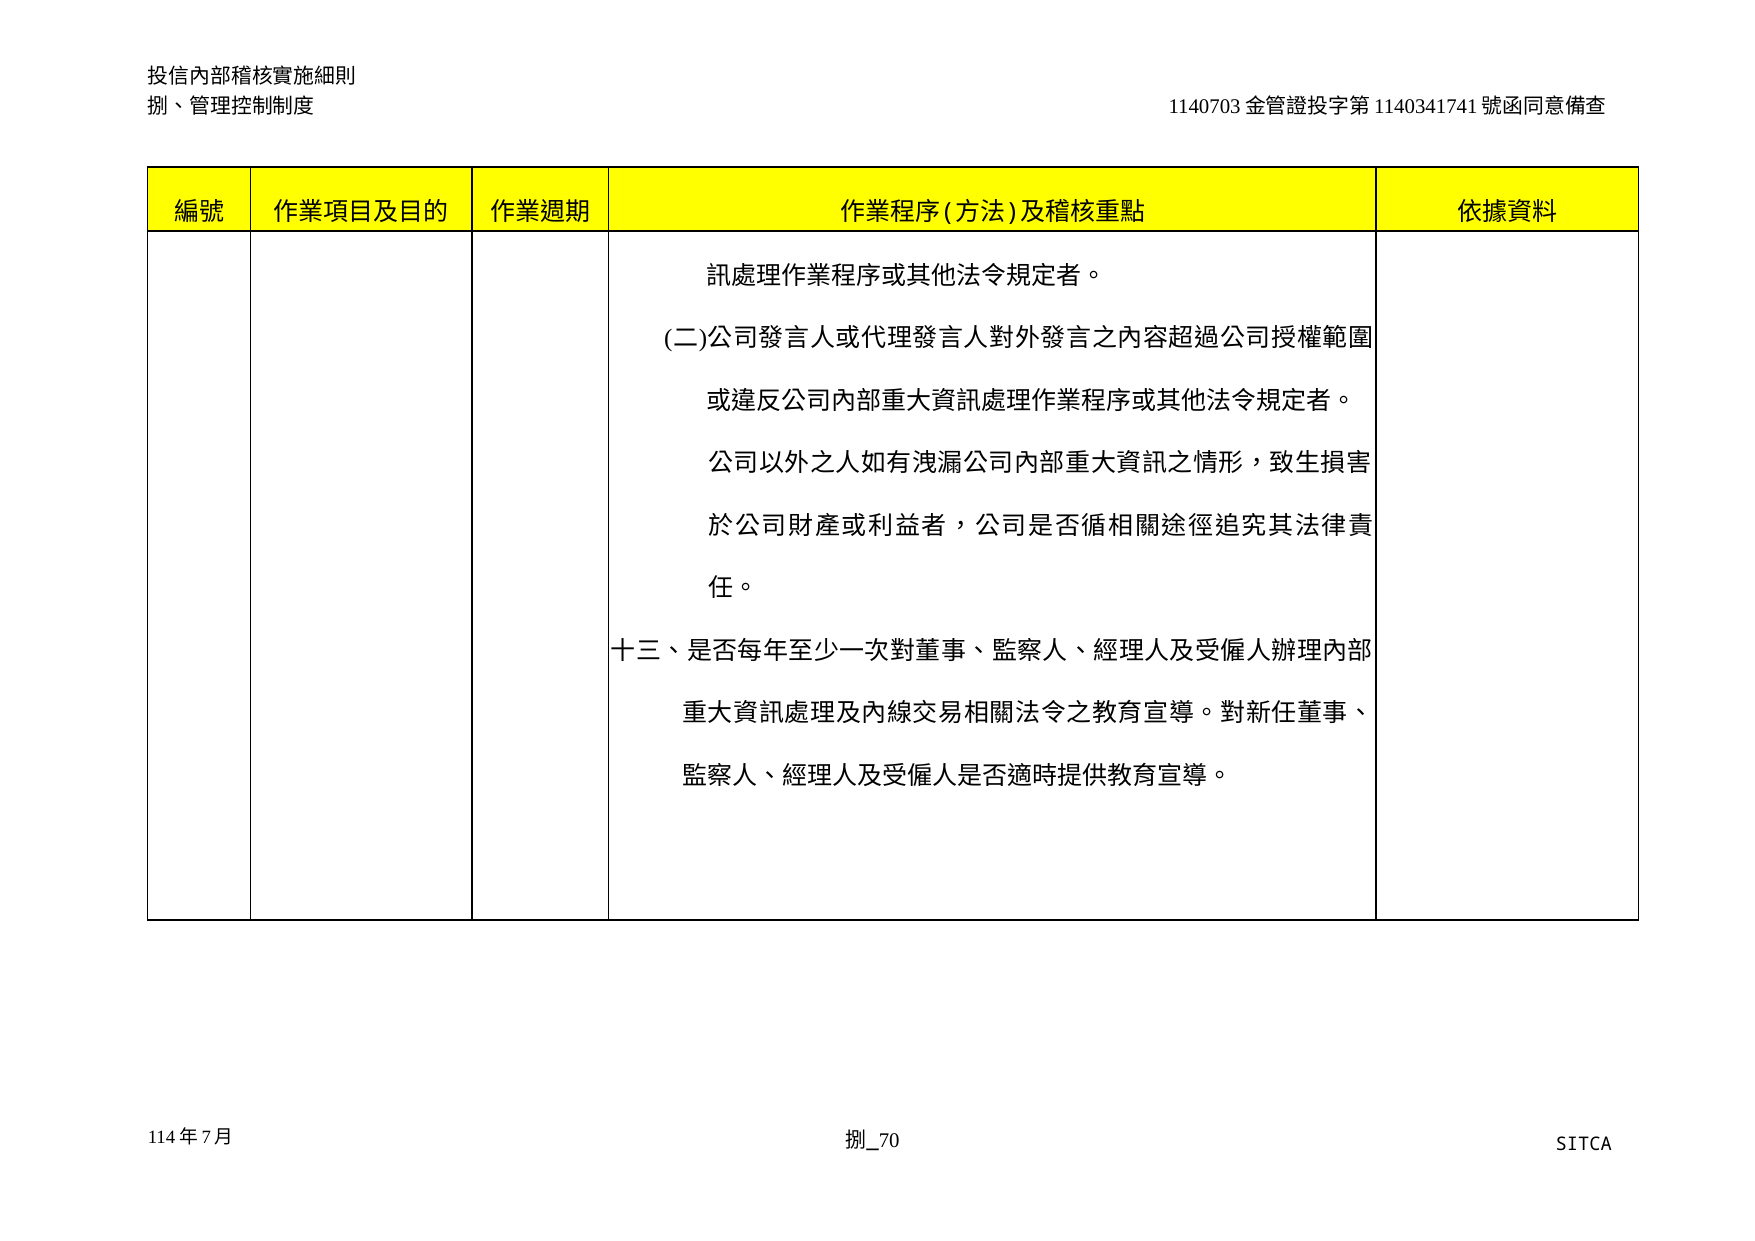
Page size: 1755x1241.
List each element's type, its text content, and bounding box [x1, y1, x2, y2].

table_header 作業週期 [473, 168, 608, 230]
table_header 作業項目及目的 [251, 168, 471, 230]
table_cell [251, 232, 471, 919]
table_cell 訊處理作業程序或其他法令規定者。 (二)公司發言人或代理發言人對外發言之內容超過公司授權範圍或違反公司內部重大資訊處理作業程序或其他法令規定者。 公司以外之人如有洩漏公司內部重大資訊之情形，致生損害於公司財產或利益者，公司是否循相關途徑追究其法律責任。 十三、是否每年至少一次對董事、監察人、經理人及受僱人辦理內部重大資訊處理及內線交易相關法令之教育宣導。對新任董事、監察人、經理人及受僱人是否適時提供教育宣導。 [609, 232, 1375, 919]
table_cell [473, 232, 608, 919]
table_cell [148, 232, 250, 919]
table_cell [1377, 232, 1638, 919]
table_header 依據資料 [1377, 168, 1638, 230]
table_header 編號 [148, 168, 250, 230]
table_header 作業程序(方法)及稽核重點 [609, 168, 1375, 230]
